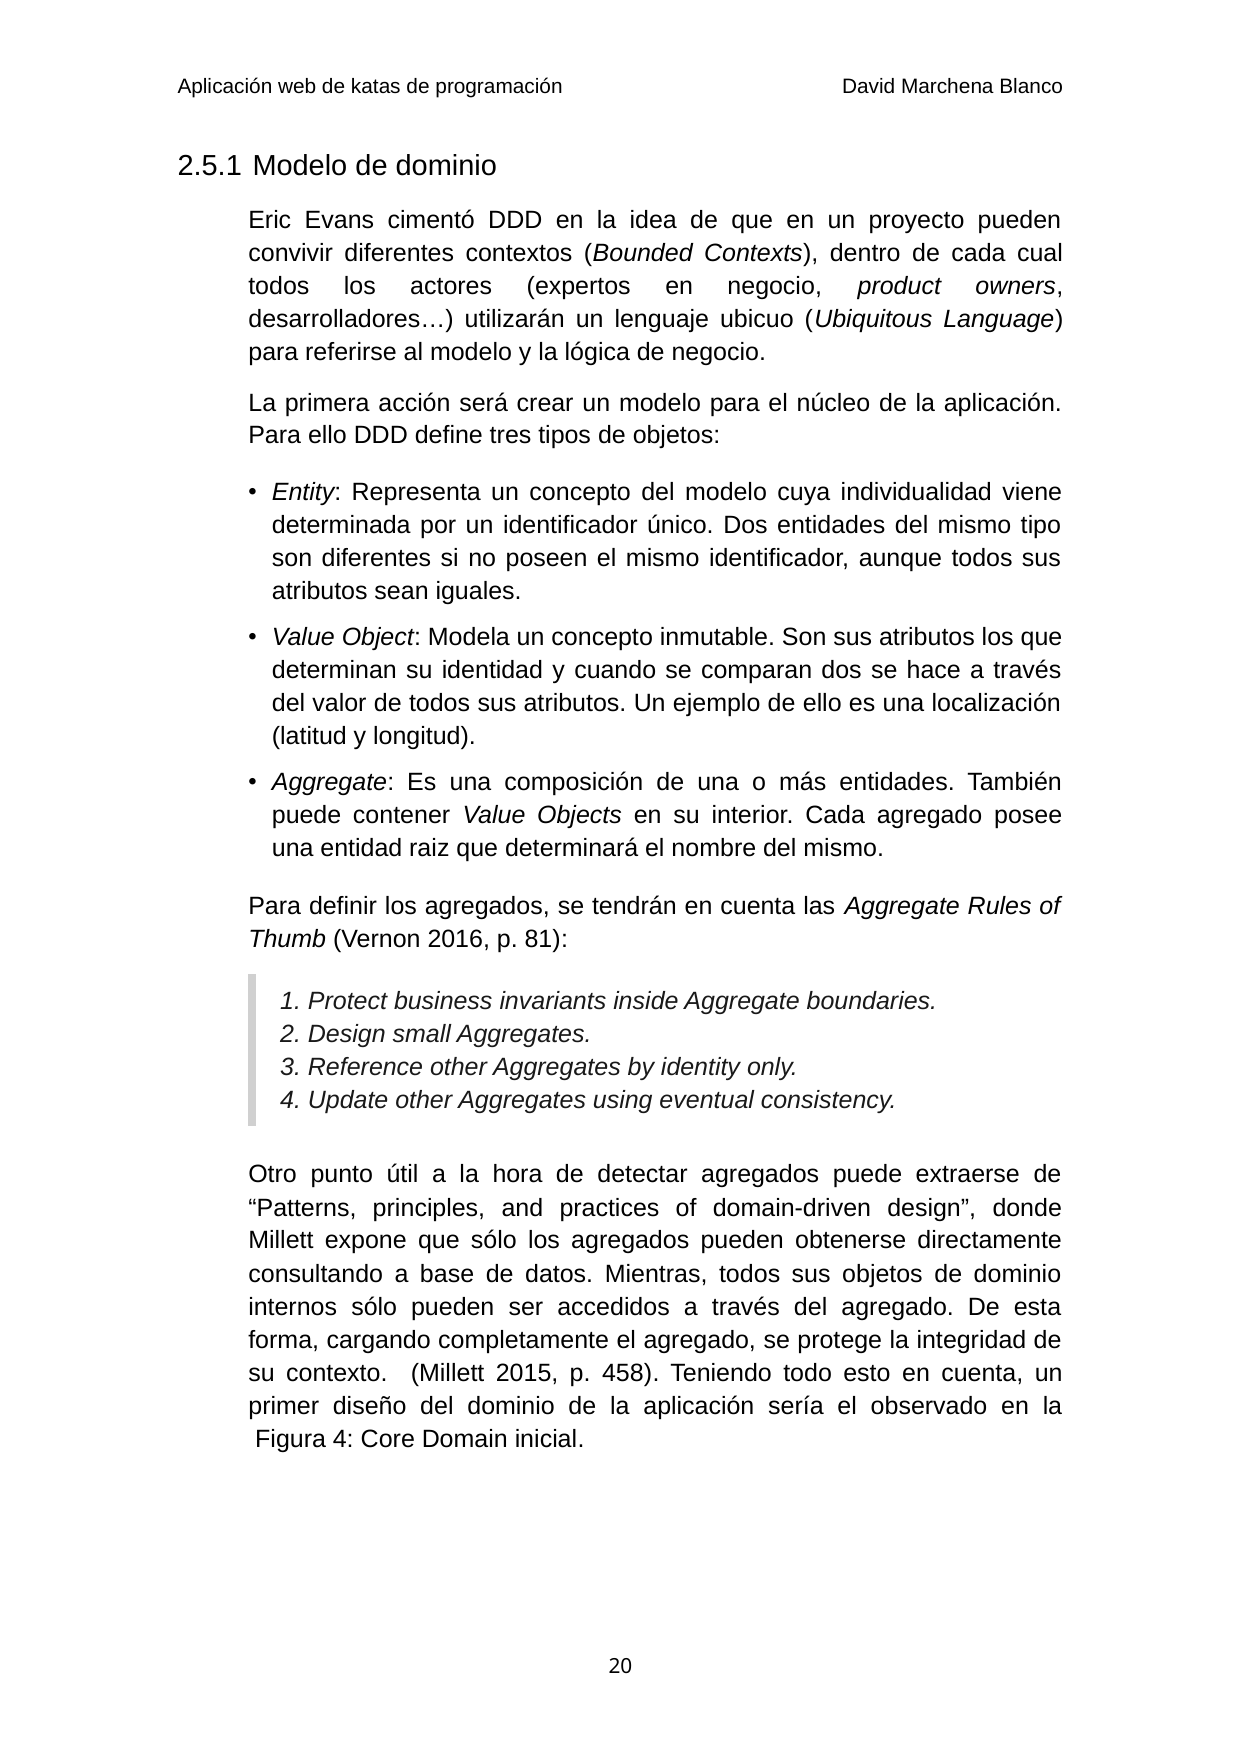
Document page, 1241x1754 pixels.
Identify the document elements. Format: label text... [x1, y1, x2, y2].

subtitle Modelo de dominio [177, 148, 1063, 181]
text 3. Reference other Aggregates by identity only. [256, 1040, 1063, 1073]
text Para definir los agregados, se tendrán en cuenta las Aggregate Rules of Thumb (Vernon 2016, p. 81): [177, 891, 1063, 952]
text Eric Evans cimentó DDD en la idea de que en un proyecto pueden convivir diferentes contextos (Bounded Contexts), dentro de cada cual todos los actores (expertos en negocio, product owners, desarrolladores…) utilizarán un lenguaje ubicuo (Ubiquitous Language) para referirse al modelo y la lógica de negocio. [177, 205, 1063, 366]
list Aggregate: Es una composición de una o más entidades. También puede contener Value Objects en su interior. Cada agregado posee una entidad raiz que determinará el nombre del mismo. [248, 766, 1063, 861]
text 1. Protect business invariants inside Aggregate boundaries. [256, 974, 1063, 1007]
list Value Object: Modela un concepto inmutable. Son sus atributos los que determinan su identidad y cuando se comparan dos se hace a través del valor de todos sus atributos. Un ejemplo de ello es una localización (latitud y longitud). [248, 622, 1063, 750]
text Otro punto útil a la hora de detectar agregados puede extraerse de “Patterns, principles, and practices of domain-driven design”, donde Millett expone que sólo los agregados pueden obtenerse directamente consultando a base de datos. Mientras, todos sus objetos de dominio internos sólo pueden ser accedidos a través del agregado. De esta forma, cargando completamente el agregado, se protege la integridad de su contexto. (Millett 2015, p. 458). Teniendo todo esto en cuenta, un primer diseño del dominio de la aplicación sería el observado en la Figura 4: Core Domain inicial. [177, 1159, 1063, 1452]
text 2. Design small Aggregates. [256, 1007, 1063, 1040]
text La primera acción será crear un modelo para el núcleo de la aplicación. Para ello DDD define tres tipos de objetos: [177, 387, 1063, 449]
list Entity: Representa un concepto del modelo cuya individualidad viene determinada por un identificador único. Dos entidades del mismo tipo son diferentes si no poseen el mismo identificador, aunque todos sus atributos sean iguales. [248, 477, 1063, 605]
text 4. Update other Aggregates using eventual consistency. [256, 1073, 1063, 1126]
